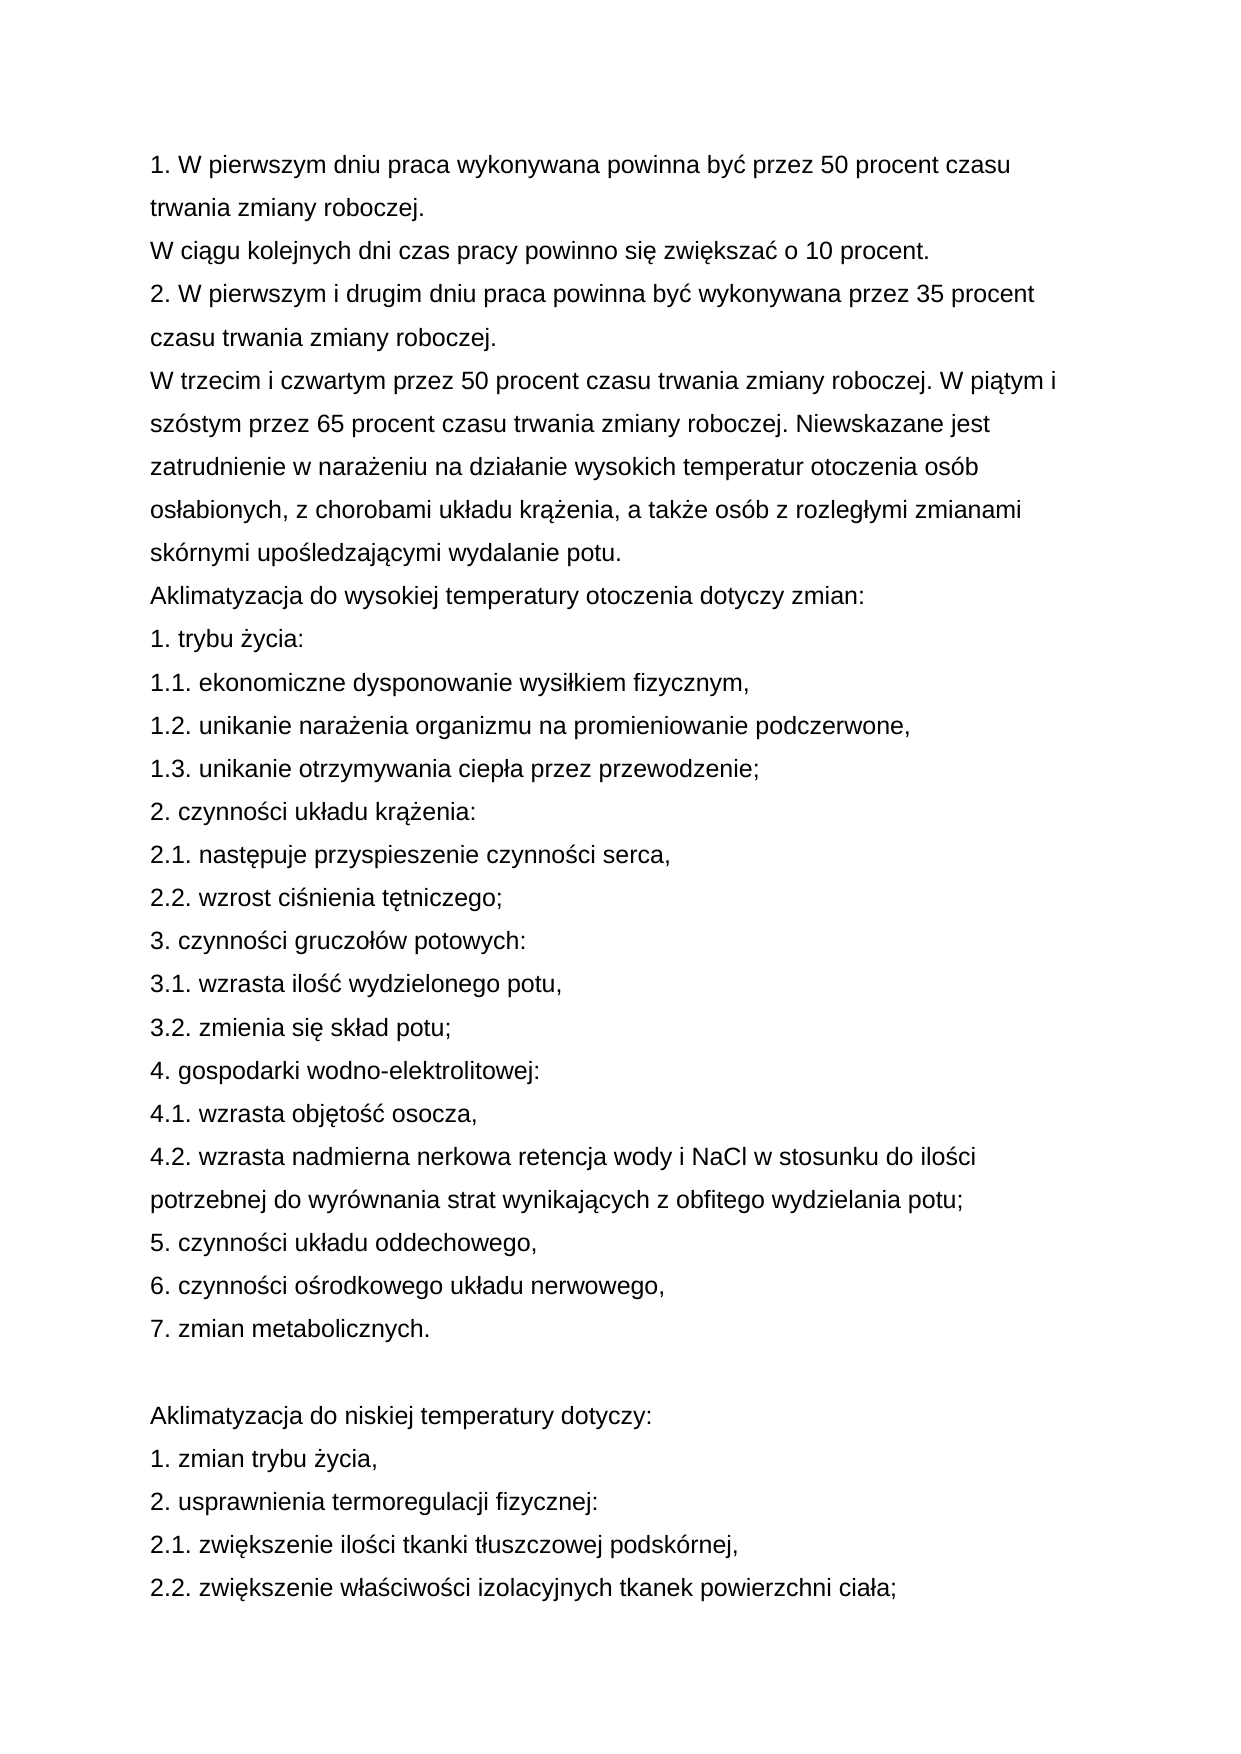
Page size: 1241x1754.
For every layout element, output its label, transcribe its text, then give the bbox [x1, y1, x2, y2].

text Aklimatyzacja do wysokiej temperatury otoczenia dotyczy zmian: [150, 581, 1090, 610]
text 1. W pierwszym dniu praca wykonywana powinna być przez 50 procent czasu trwania zmiany roboczej. [150, 150, 1090, 222]
text 5. czynności układu oddechowego, [150, 1228, 1090, 1257]
text 4.2. wzrasta nadmierna nerkowa retencja wody i NaCl w stosunku do ilości potrzebnej do wyrównania strat wynikających z obfitego wydzielania potu; [150, 1142, 1090, 1214]
text 2.2. wzrost ciśnienia tętniczego; [150, 883, 1090, 912]
text 1.2. unikanie narażenia organizmu na promieniowanie podczerwone, [150, 711, 1090, 739]
text 2.1. zwiększenie ilości tkanki tłuszczowej podskórnej, [150, 1530, 1090, 1559]
text 1. trybu życia: [150, 624, 1090, 653]
text 2.1. następuje przyspieszenie czynności serca, [150, 840, 1090, 869]
text 4. gospodarki wodno-elektrolitowej: [150, 1056, 1090, 1084]
text 1.1. ekonomiczne dysponowanie wysiłkiem fizycznym, [150, 667, 1090, 696]
text 7. zmian metabolicznych. [150, 1314, 1090, 1343]
text 4.1. wzrasta objętość osocza, [150, 1099, 1090, 1127]
text Aklimatyzacja do niskiej temperatury dotyczy: [150, 1401, 1090, 1429]
text 1.3. unikanie otrzymywania ciepła przez przewodzenie; [150, 754, 1090, 782]
text W ciągu kolejnych dni czas pracy powinno się zwiększać o 10 procent. [150, 236, 1090, 265]
text 2. W pierwszym i drugim dniu praca powinna być wykonywana przez 35 procent czasu trwania zmiany roboczej. [150, 279, 1090, 351]
text 6. czynności ośrodkowego układu nerwowego, [150, 1271, 1090, 1300]
text 3.2. zmienia się skład potu; [150, 1012, 1090, 1041]
text W trzecim i czwartym przez 50 procent czasu trwania zmiany roboczej. W piątym i szóstym przez 65 procent czasu trwania zmiany roboczej. Niewskazane jest zatrudnienie w narażeniu na działanie wysokich temperatur otoczenia osób osłabionych, z chorobami układu krążenia, a także osób z rozległymi zmianami skórnymi upośledzającymi wydalanie potu. [150, 366, 1090, 567]
text 2.2. zwiększenie właściwości izolacyjnych tkanek powierzchni ciała; [150, 1573, 1090, 1602]
text 1. zmian trybu życia, [150, 1444, 1090, 1472]
text 2. czynności układu krążenia: [150, 797, 1090, 826]
text 3. czynności gruczołów potowych: [150, 926, 1090, 955]
text 3.1. wzrasta ilość wydzielonego potu, [150, 969, 1090, 998]
text 2. usprawnienia termoregulacji fizycznej: [150, 1487, 1090, 1516]
